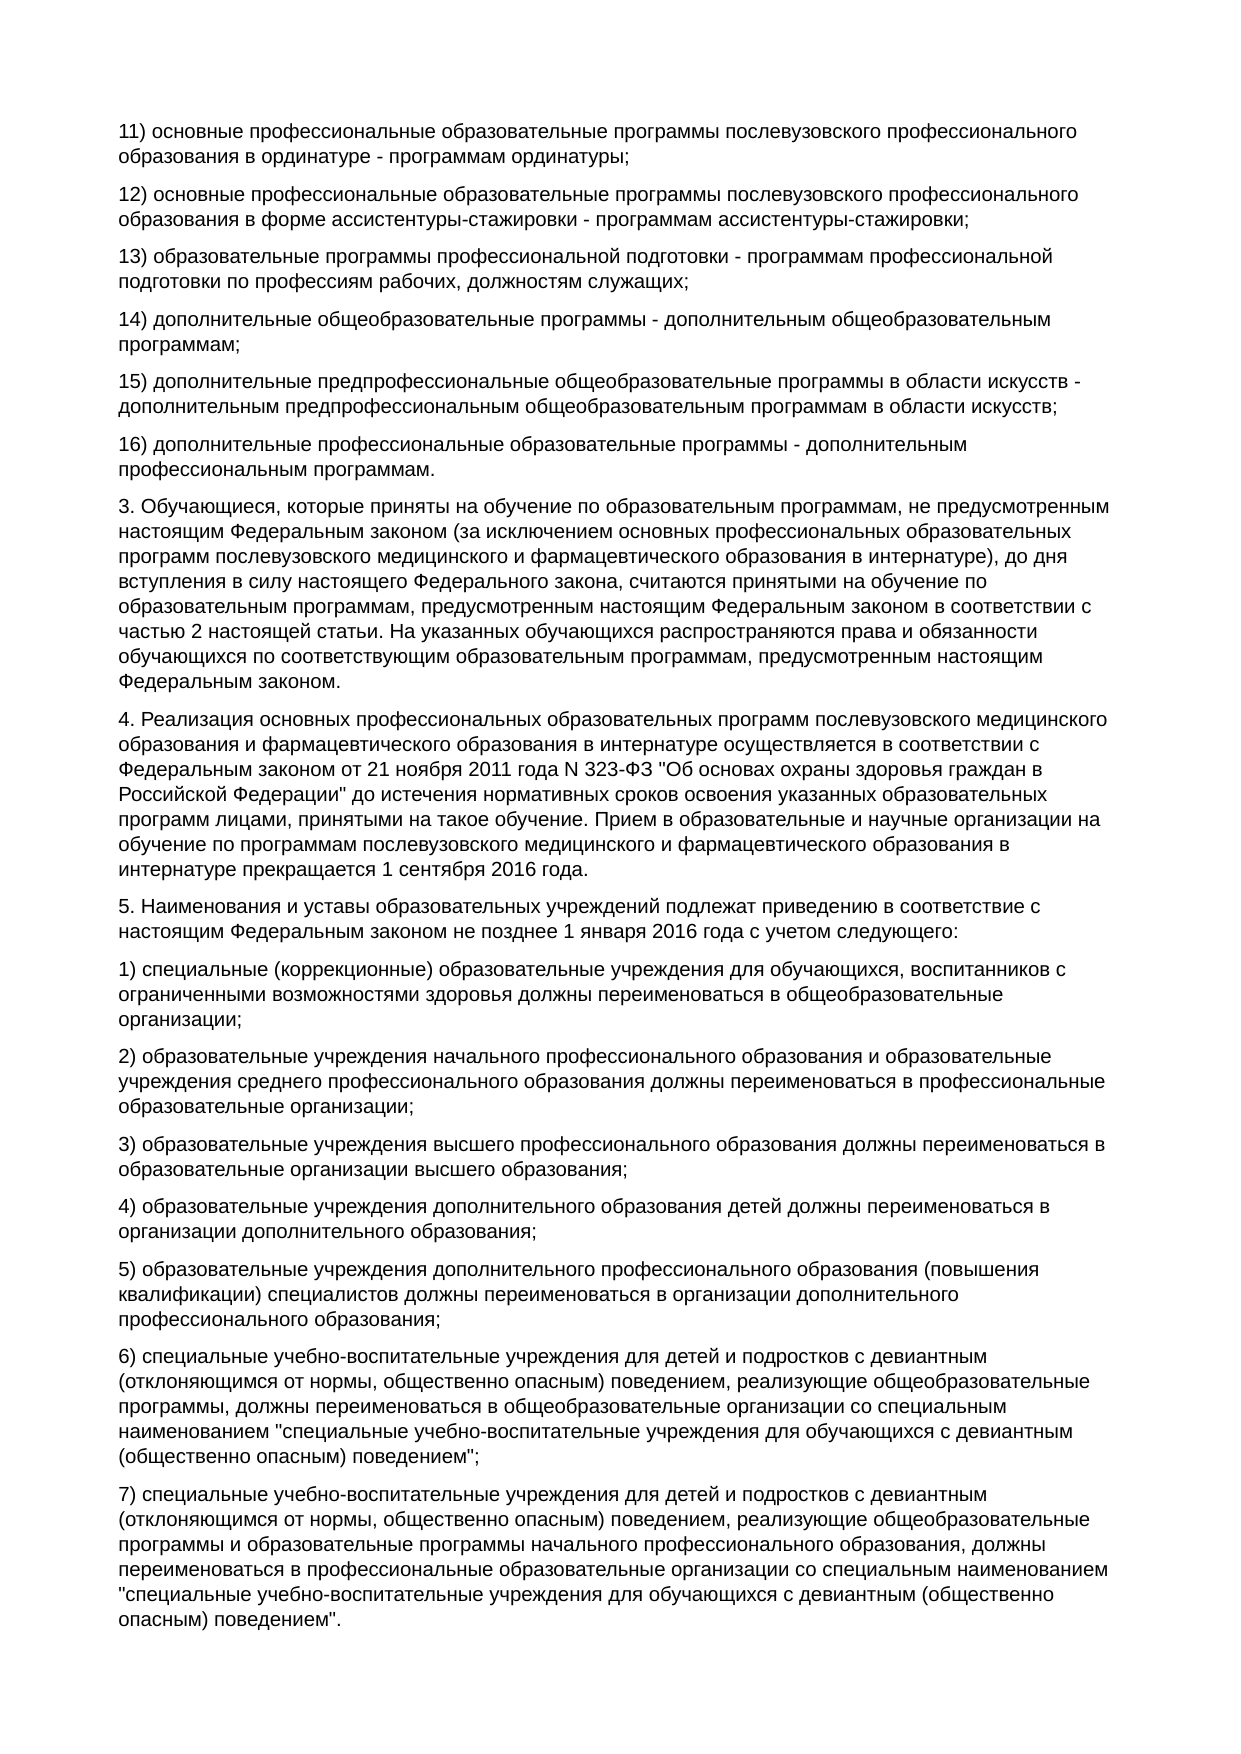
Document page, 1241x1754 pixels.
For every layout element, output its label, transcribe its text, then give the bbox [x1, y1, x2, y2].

text 11) основные профессиональные образовательные программы послевузовского профессионального образования в ординатуре - программам ординатуры; [118, 118, 1122, 168]
text 1) специальные (коррекционные) образовательные учреждения для обучающихся, воспитанников с ограниченными возможностями здоровья должны переименоваться в общеобразовательные организации; [118, 956, 1122, 1031]
text 5) образовательные учреждения дополнительного профессионального образования (повышения квалификации) специалистов должны переименоваться в организации дополнительного профессионального образования; [118, 1256, 1122, 1331]
text 14) дополнительные общеобразовательные программы - дополнительным общеобразовательным программам; [118, 306, 1122, 356]
text 3. Обучающиеся, которые приняты на обучение по образовательным программам, не предусмотренным настоящим Федеральным законом (за исключением основных профессиональных образовательных программ послевузовского медицинского и фармацевтического образования в интернатуре), до дня вступления в силу настоящего Федерального закона, считаются принятыми на обучение по образовательным программам, предусмотренным настоящим Федеральным законом в соответствии с частью 2 настоящей статьи. На указанных обучающихся распространяются права и обязанности обучающихся по соответствующим образовательным программам, предусмотренным настоящим Федеральным законом. [118, 493, 1122, 693]
text 7) специальные учебно-воспитательные учреждения для детей и подростков с девиантным (отклоняющимся от нормы, общественно опасным) поведением, реализующие общеобразовательные программы и образовательные программы начального профессионального образования, должны переименоваться в профессиональные образовательные организации со специальным наименованием "специальные учебно-воспитательные учреждения для обучающихся с девиантным (общественно опасным) поведением". [118, 1481, 1122, 1631]
text 6) специальные учебно-воспитательные учреждения для детей и подростков с девиантным (отклоняющимся от нормы, общественно опасным) поведением, реализующие общеобразовательные программы, должны переименоваться в общеобразовательные организации со специальным наименованием "специальные учебно-воспитательные учреждения для обучающихся с девиантным (общественно опасным) поведением"; [118, 1343, 1122, 1468]
text 3) образовательные учреждения высшего профессионального образования должны переименоваться в образовательные организации высшего образования; [118, 1131, 1122, 1181]
text 4) образовательные учреждения дополнительного образования детей должны переименоваться в организации дополнительного образования; [118, 1193, 1122, 1243]
text 5. Наименования и уставы образовательных учреждений подлежат приведению в соответствие с настоящим Федеральным законом не позднее 1 января 2016 года с учетом следующего: [118, 893, 1122, 943]
text 15) дополнительные предпрофессиональные общеобразовательные программы в области искусств - дополнительным предпрофессиональным общеобразовательным программам в области искусств; [118, 368, 1122, 418]
text 4. Реализация основных профессиональных образовательных программ послевузовского медицинского образования и фармацевтического образования в интернатуре осуществляется в соответствии с Федеральным законом от 21 ноября 2011 года N 323-ФЗ "Об основах охраны здоровья граждан в Российской Федерации" до истечения нормативных сроков освоения указанных образовательных программ лицами, принятыми на такое обучение. Прием в образовательные и научные организации на обучение по программам послевузовского медицинского и фармацевтического образования в интернатуре прекращается 1 сентября 2016 года. [118, 706, 1122, 881]
text 2) образовательные учреждения начального профессионального образования и образовательные учреждения среднего профессионального образования должны переименоваться в профессиональные образовательные организации; [118, 1043, 1122, 1118]
text 13) образовательные программы профессиональной подготовки - программам профессиональной подготовки по профессиям рабочих, должностям служащих; [118, 243, 1122, 293]
text 12) основные профессиональные образовательные программы послевузовского профессионального образования в форме ассистентуры-стажировки - программам ассистентуры-стажировки; [118, 181, 1122, 231]
text 16) дополнительные профессиональные образовательные программы - дополнительным профессиональным программам. [118, 431, 1122, 481]
